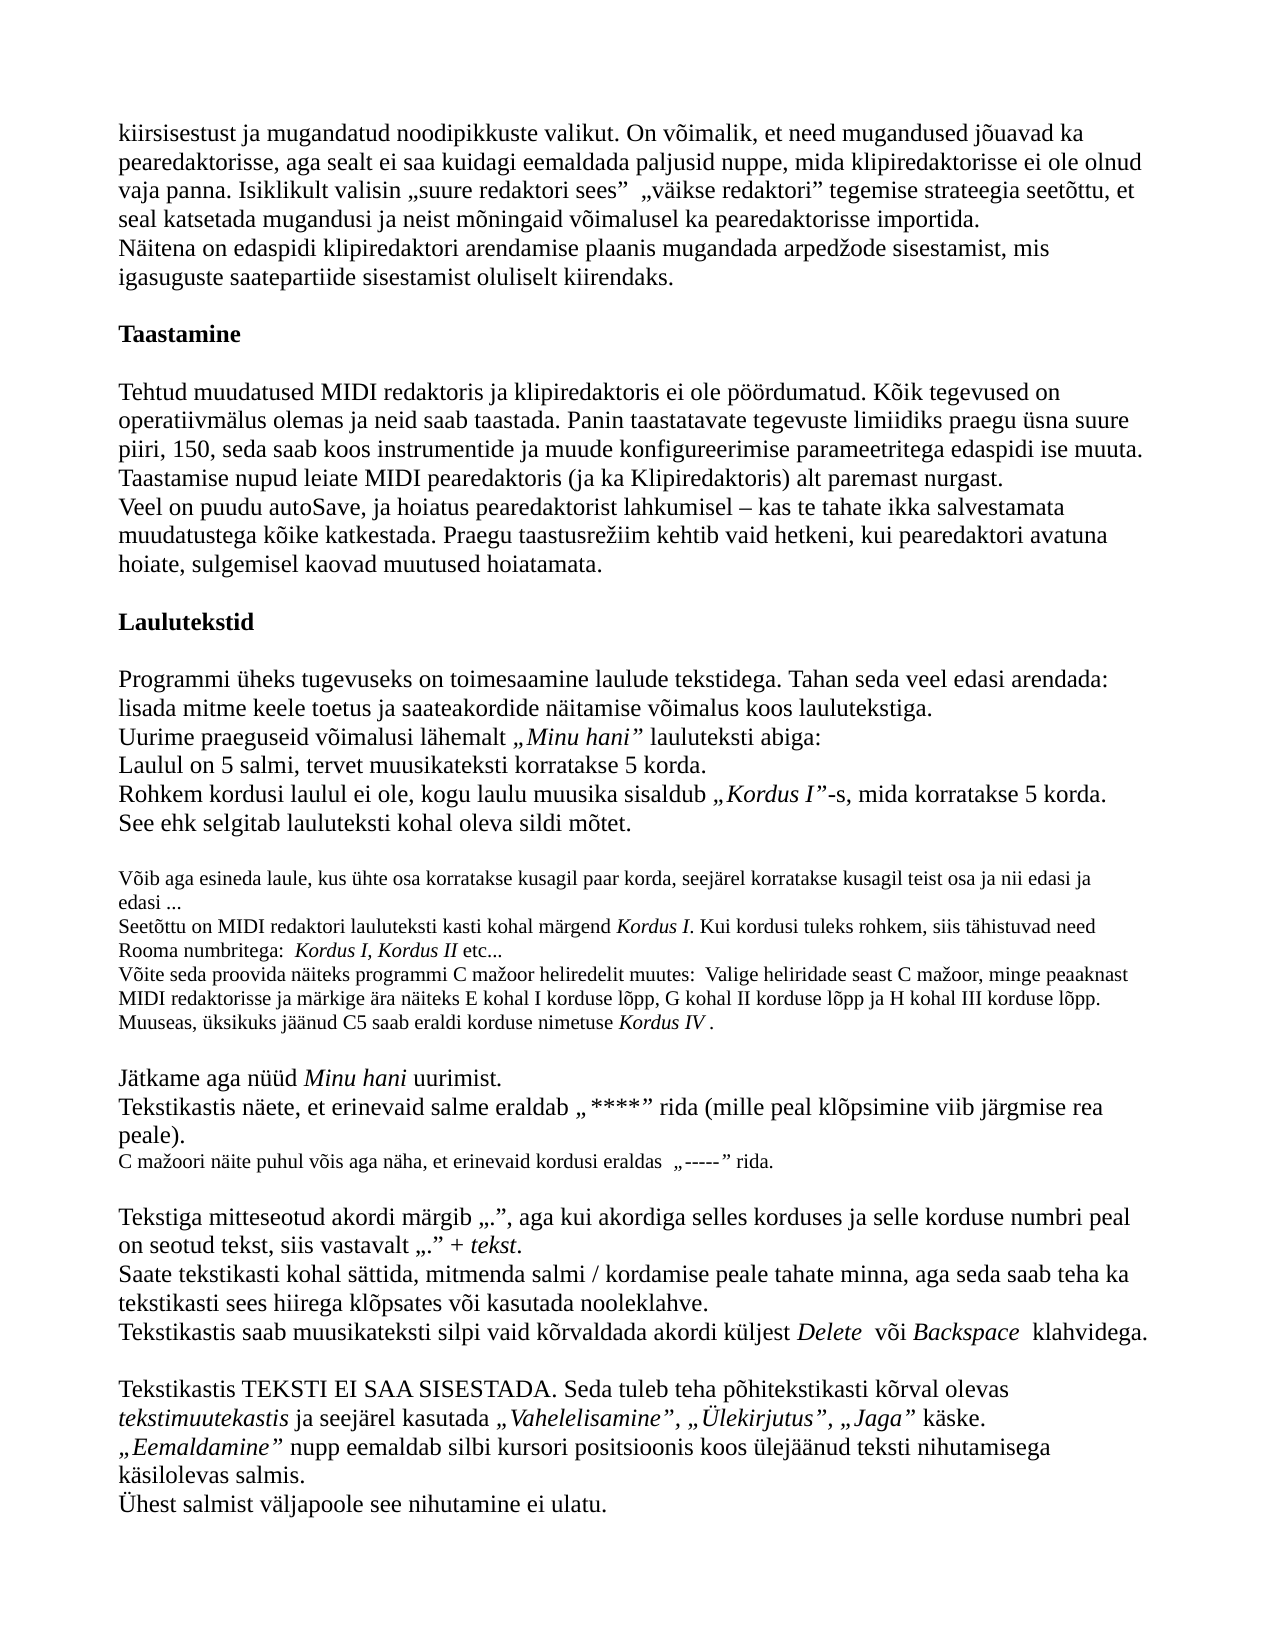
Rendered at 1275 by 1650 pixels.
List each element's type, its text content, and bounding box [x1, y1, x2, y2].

text Näitena on edaspidi klipiredaktori arendamise plaanis mugandada arpedžode sisestamist, mis igasuguste saatepartiide sisestamist oluliselt kiirendaks. [118, 233, 1157, 291]
text kiirsisestust ja mugandatud noodipikkuste valikut. On võimalik, et need mugandused jõuavad ka pearedaktorisse, aga sealt ei saa kuidagi eemaldada paljusid nuppe, mida klipiredaktorisse ei ole olnud vaja panna. Isiklikult valisin „suure redaktori sees” „väikse redaktori” tegemise strateegia seetõttu, et seal katsetada mugandusi ja neist mõningaid võimalusel ka pearedaktorisse importida. [118, 118, 1157, 233]
text Tekstiga mitteseotud akordi märgib „.”, aga kui akordiga selles korduses ja selle korduse numbri peal on seotud tekst, siis vastavalt „.” + tekst. Saate tekstikasti kohal sättida, mitmenda salmi / kordamise peale tahate minna, aga seda saab teha ka tekstikasti sees hiirega klõpsates või kasutada nooleklahve. [118, 1202, 1157, 1317]
text Tekstikastis TEKSTI EI SAA SISESTADA. Seda tuleb teha põhitekstikasti kõrval olevas tekstimuutekastis ja seejärel kasutada „Vahelelisamine”, „Ülekirjutus”, „Jaga” käske. „Eemaldamine” nupp eemaldab silbi kursori positsioonis koos ülejäänud teksti nihutamisega käsilolevas salmis. Ühest salmist väljapoole see nihutamine ei ulatu. [118, 1374, 1157, 1518]
text Võite seda proovida näiteks programmi C mažoor heliredelit muutes: Valige heliridade seast C mažoor, minge peaaknast MIDI redaktorisse ja märkige ära näiteks E kohal I korduse lõpp, G kohal II korduse lõpp ja H kohal III korduse lõpp. Muuseas, üksikuks jäänud C5 saab eraldi korduse nimetuse Kordus IV . [118, 962, 1157, 1034]
text Tehtud muudatused MIDI redaktoris ja klipiredaktoris ei ole pöördumatud. Kõik tegevused on operatiivmälus olemas ja neid saab taastada. Panin taastatavate tegevuste limiidiks praegu üsna suure piiri, 150, seda saab koos instrumentide ja muude konfigureerimise parameetritega edaspidi ise muuta. Taastamise nupud leiate MIDI pearedaktoris (ja ka Klipiredaktoris) alt paremast nurgast. [118, 377, 1157, 492]
text Laulul on 5 salmi, tervet muusikateksti korratakse 5 korda. [118, 751, 1157, 779]
text Taastamine [118, 319, 1157, 348]
text Võib aga esineda laule, kus ühte osa korratakse kusagil paar korda, seejärel korratakse kusagil teist osa ja nii edasi ja edasi ... Seetõttu on MIDI redaktori lauluteksti kasti kohal märgend Kordus I. Kui kordusi tuleks rohkem, siis tähistuvad need Rooma numbritega: Kordus I, Kordus II etc... [118, 866, 1157, 962]
text Rohkem kordusi laulul ei ole, kogu laulu muusika sisaldub „Kordus I”-s, mida korratakse 5 korda. [118, 779, 1157, 808]
text Laulutekstid [118, 607, 1157, 636]
text Tekstikastis näete, et erinevaid salme eraldab „****” rida (mille peal klõpsimine viib järgmise rea peale). [118, 1092, 1157, 1149]
text C mažoori näite puhul võis aga näha, et erinevaid kordusi eraldas „-----” rida. [118, 1149, 1157, 1173]
text See ehk selgitab lauluteksti kohal oleva sildi mõtet. [118, 808, 1157, 866]
text Jätkame aga nüüd Minu hani uurimist. [118, 1063, 1157, 1092]
text Veel on puudu autoSave, ja hoiatus pearedaktorist lahkumisel – kas te tahate ikka salvestamata muudatustega kõike katkestada. Praegu taastusrežiim kehtib vaid hetkeni, kui pearedaktori avatuna hoiate, sulgemisel kaovad muutused hoiatamata. [118, 492, 1157, 578]
text Tekstikastis saab muusikateksti silpi vaid kõrvaldada akordi küljest Delete või Backspace klahvidega. [118, 1317, 1157, 1346]
text Uurime praeguseid võimalusi lähemalt „Minu hani” lauluteksti abiga: [118, 722, 1157, 751]
text Programmi üheks tugevuseks on toimesaamine laulude tekstidega. Tahan seda veel edasi arendada: lisada mitme keele toetus ja saateakordide näitamise võimalus koos laulutekstiga. [118, 664, 1157, 722]
